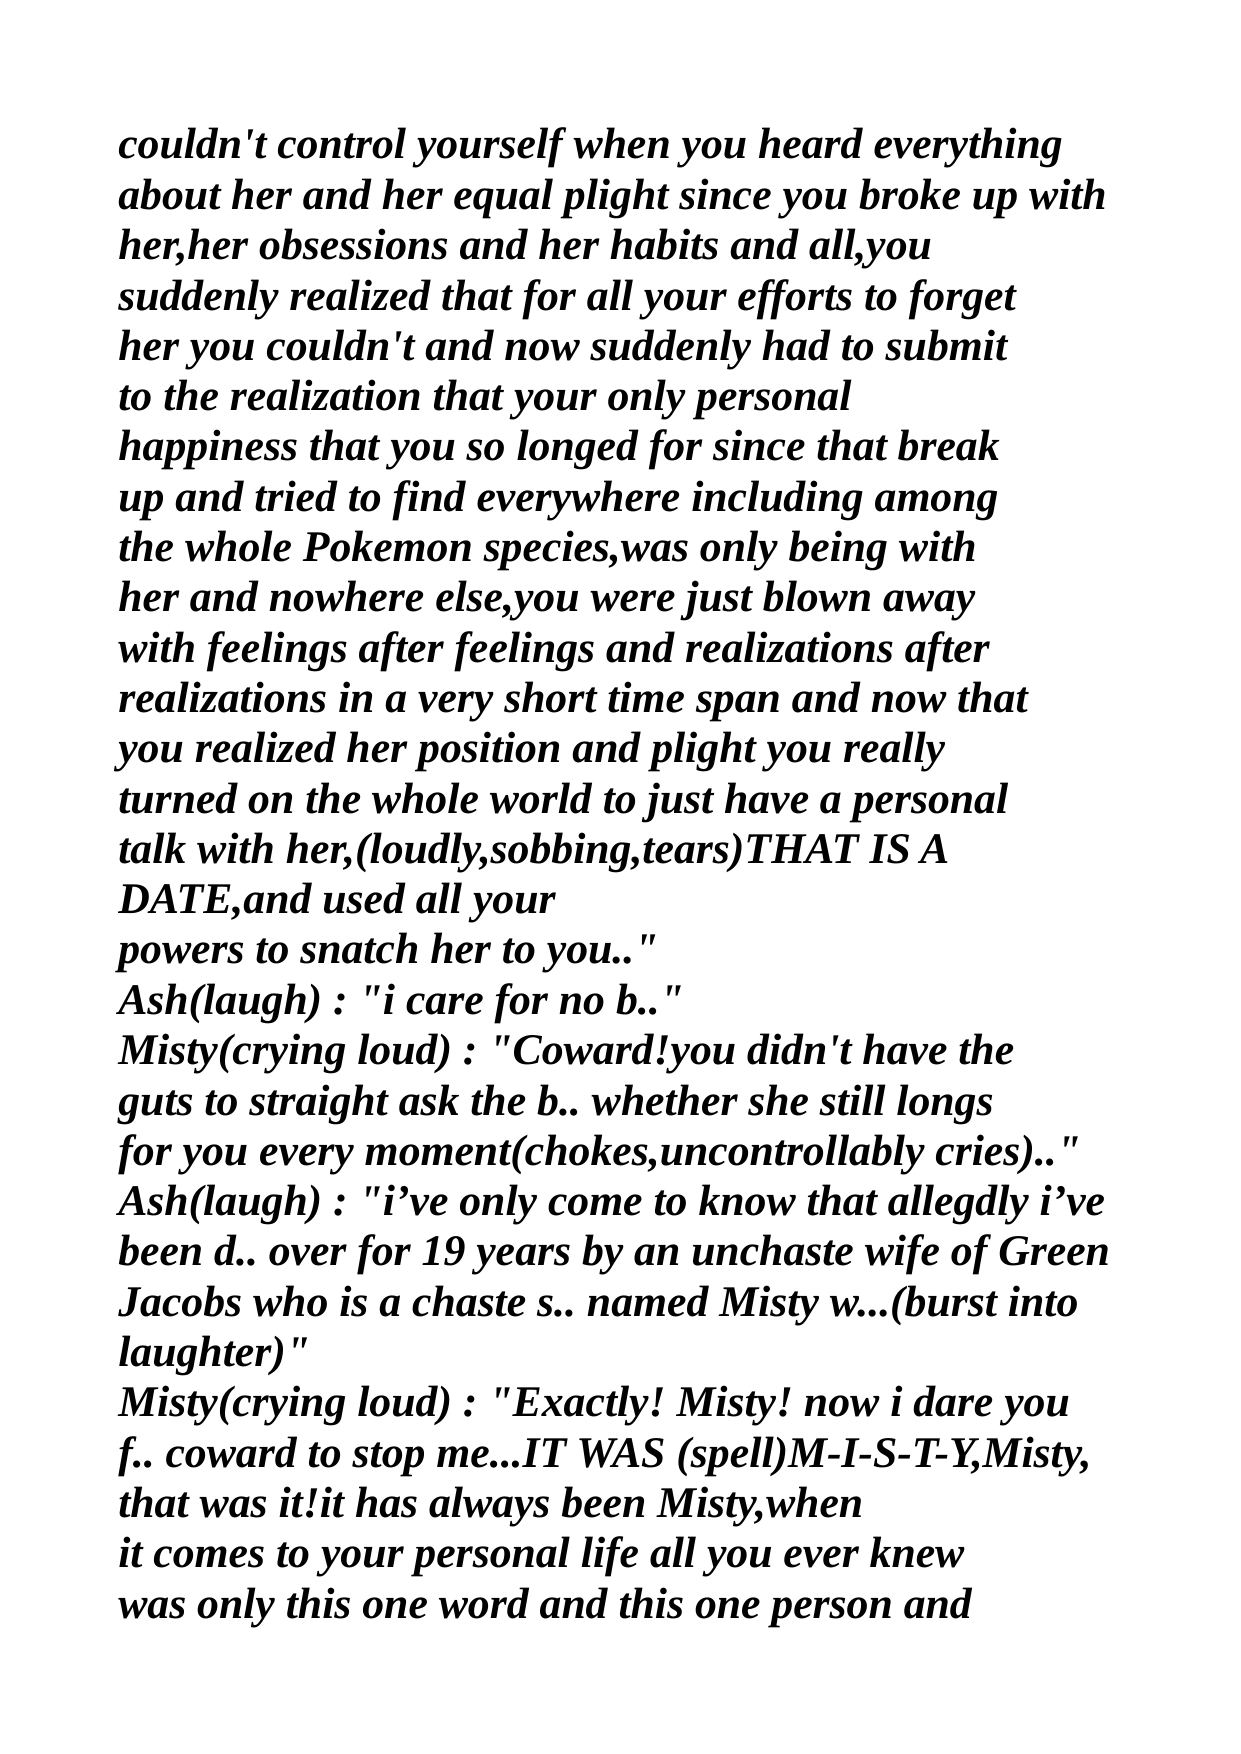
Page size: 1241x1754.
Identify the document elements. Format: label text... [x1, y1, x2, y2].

text suddenly realized that for all your efforts to forget [118, 269, 1122, 319]
text up and tried to find everywhere including among [118, 470, 1122, 521]
text Misty(crying loud) : "Coward!you didn't have the [118, 1024, 1122, 1074]
text Ash(laugh) : "i care for no b.." [118, 973, 1122, 1024]
text the whole Pokemon species,was only being with [118, 521, 1122, 571]
text with feelings after feelings and realizations after [118, 621, 1122, 672]
text realizations in a very short time span and now that [118, 672, 1122, 722]
text talk with her,(loudly,sobbing,tears)THAT IS A DATE,and used all your [118, 822, 1122, 923]
text was only this one word and this one person and [118, 1577, 1122, 1627]
text happiness that you so longed for since that break [118, 420, 1122, 470]
text turned on the whole world to just have a personal [118, 772, 1122, 822]
text couldn't control yourself when you heard everything about her and her equal plight since you broke up with her,her obsessions and her habits and all,you [118, 118, 1122, 269]
text Ash(laugh) : "i’ve only come to know that allegdly i’ve been d.. over for 19 years by an unchaste wife of Green Jacobs who is a chaste s.. named Misty w...(burst into laughter)" [118, 1175, 1122, 1376]
text f.. coward to stop me...IT WAS (spell)M-I-S-T-Y,Misty, that was it!it has always been Misty,when [118, 1426, 1122, 1527]
text Misty(crying loud) : "Exactly! Misty! now i dare you [118, 1376, 1122, 1426]
text her and nowhere else,you were just blown away [118, 571, 1122, 621]
text her you couldn't and now suddenly had to submit [118, 319, 1122, 370]
text it comes to your personal life all you ever knew [118, 1527, 1122, 1577]
text guts to straight ask the b.. whether she still longs [118, 1074, 1122, 1124]
text to the realization that your only personal [118, 370, 1122, 420]
text you realized her position and plight you really [118, 722, 1122, 772]
text for you every moment(chokes,uncontrollably cries).." [118, 1124, 1122, 1175]
text powers to snatch her to you.." [118, 923, 1122, 973]
